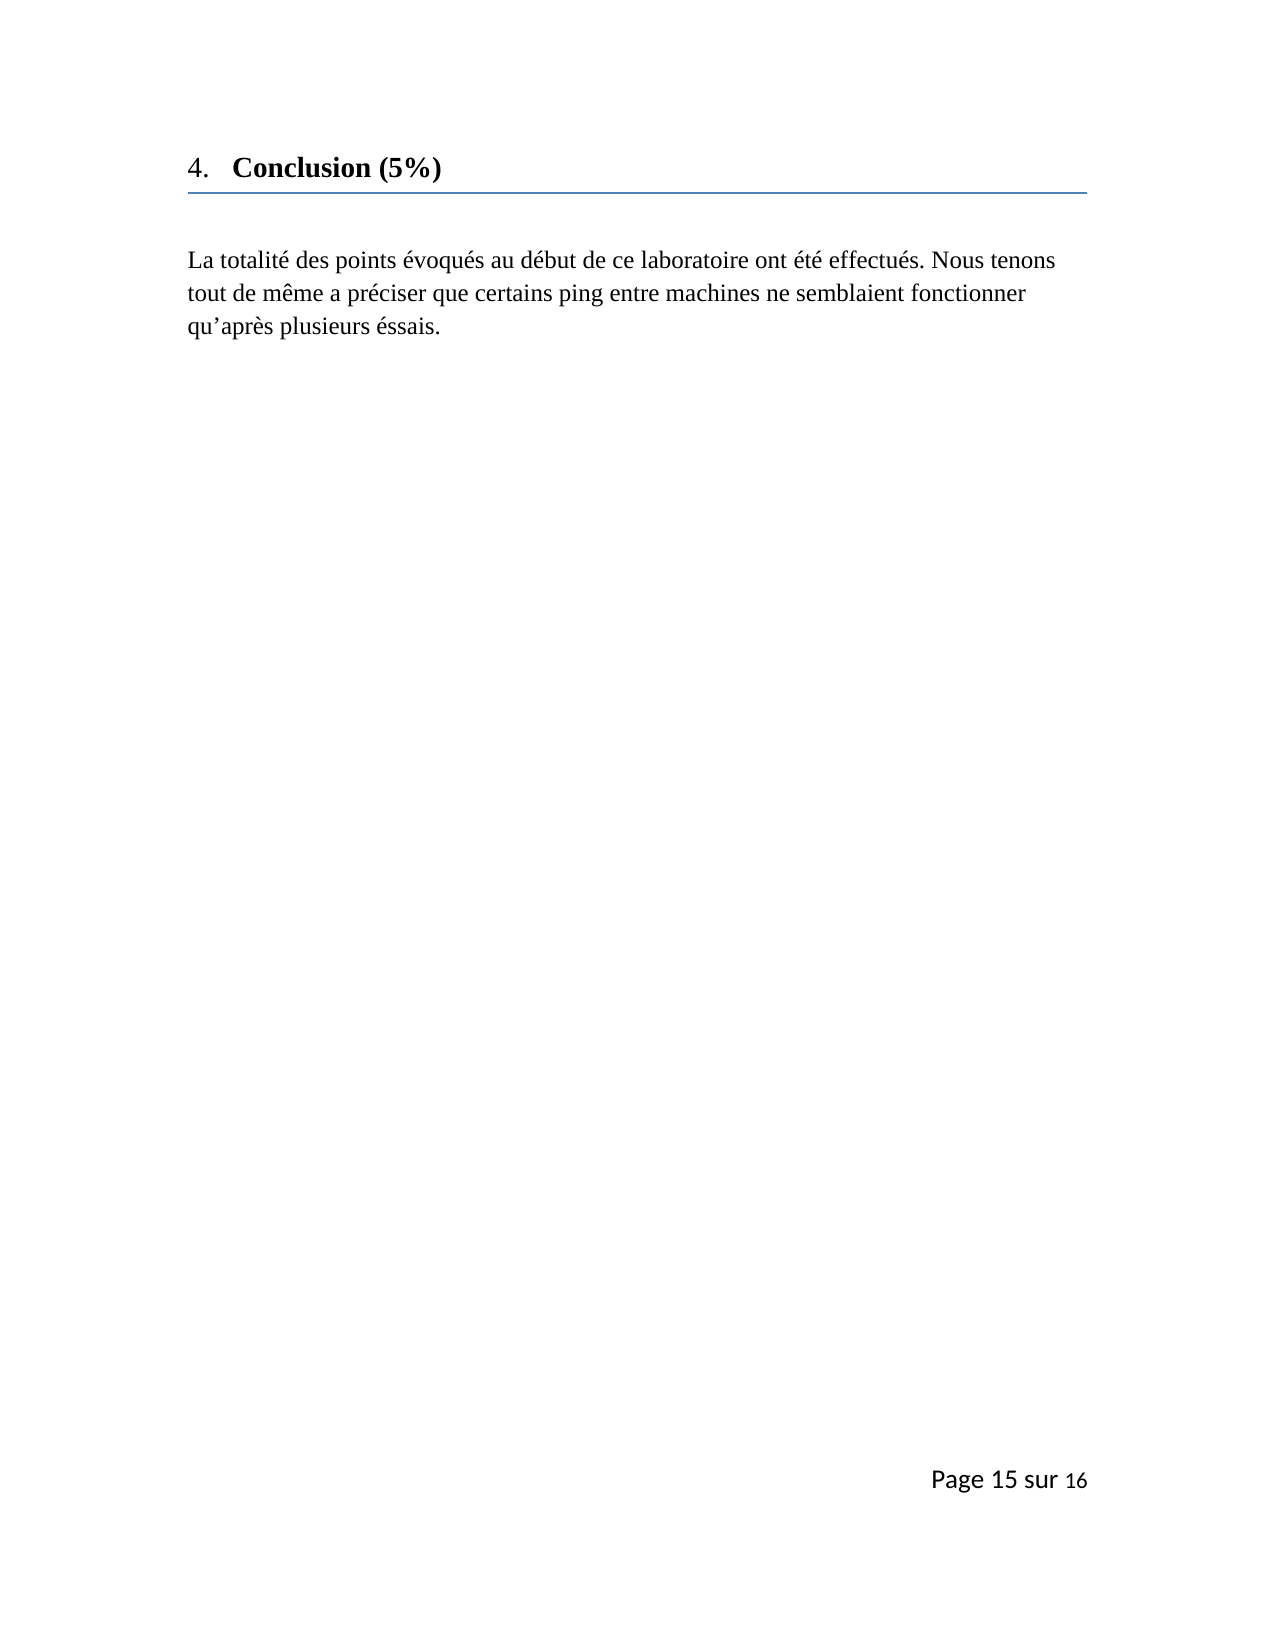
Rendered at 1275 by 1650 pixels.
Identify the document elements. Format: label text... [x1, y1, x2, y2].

text La totalité des points évoqués au début de ce laboratoire ont été effectués. Nous tenons tout de même a préciser que certains ping entre machines ne semblaient fonctionner qu’après plusieurs éssais. [187, 245, 1087, 340]
subtitle Conclusion (5%) [187, 150, 1087, 194]
